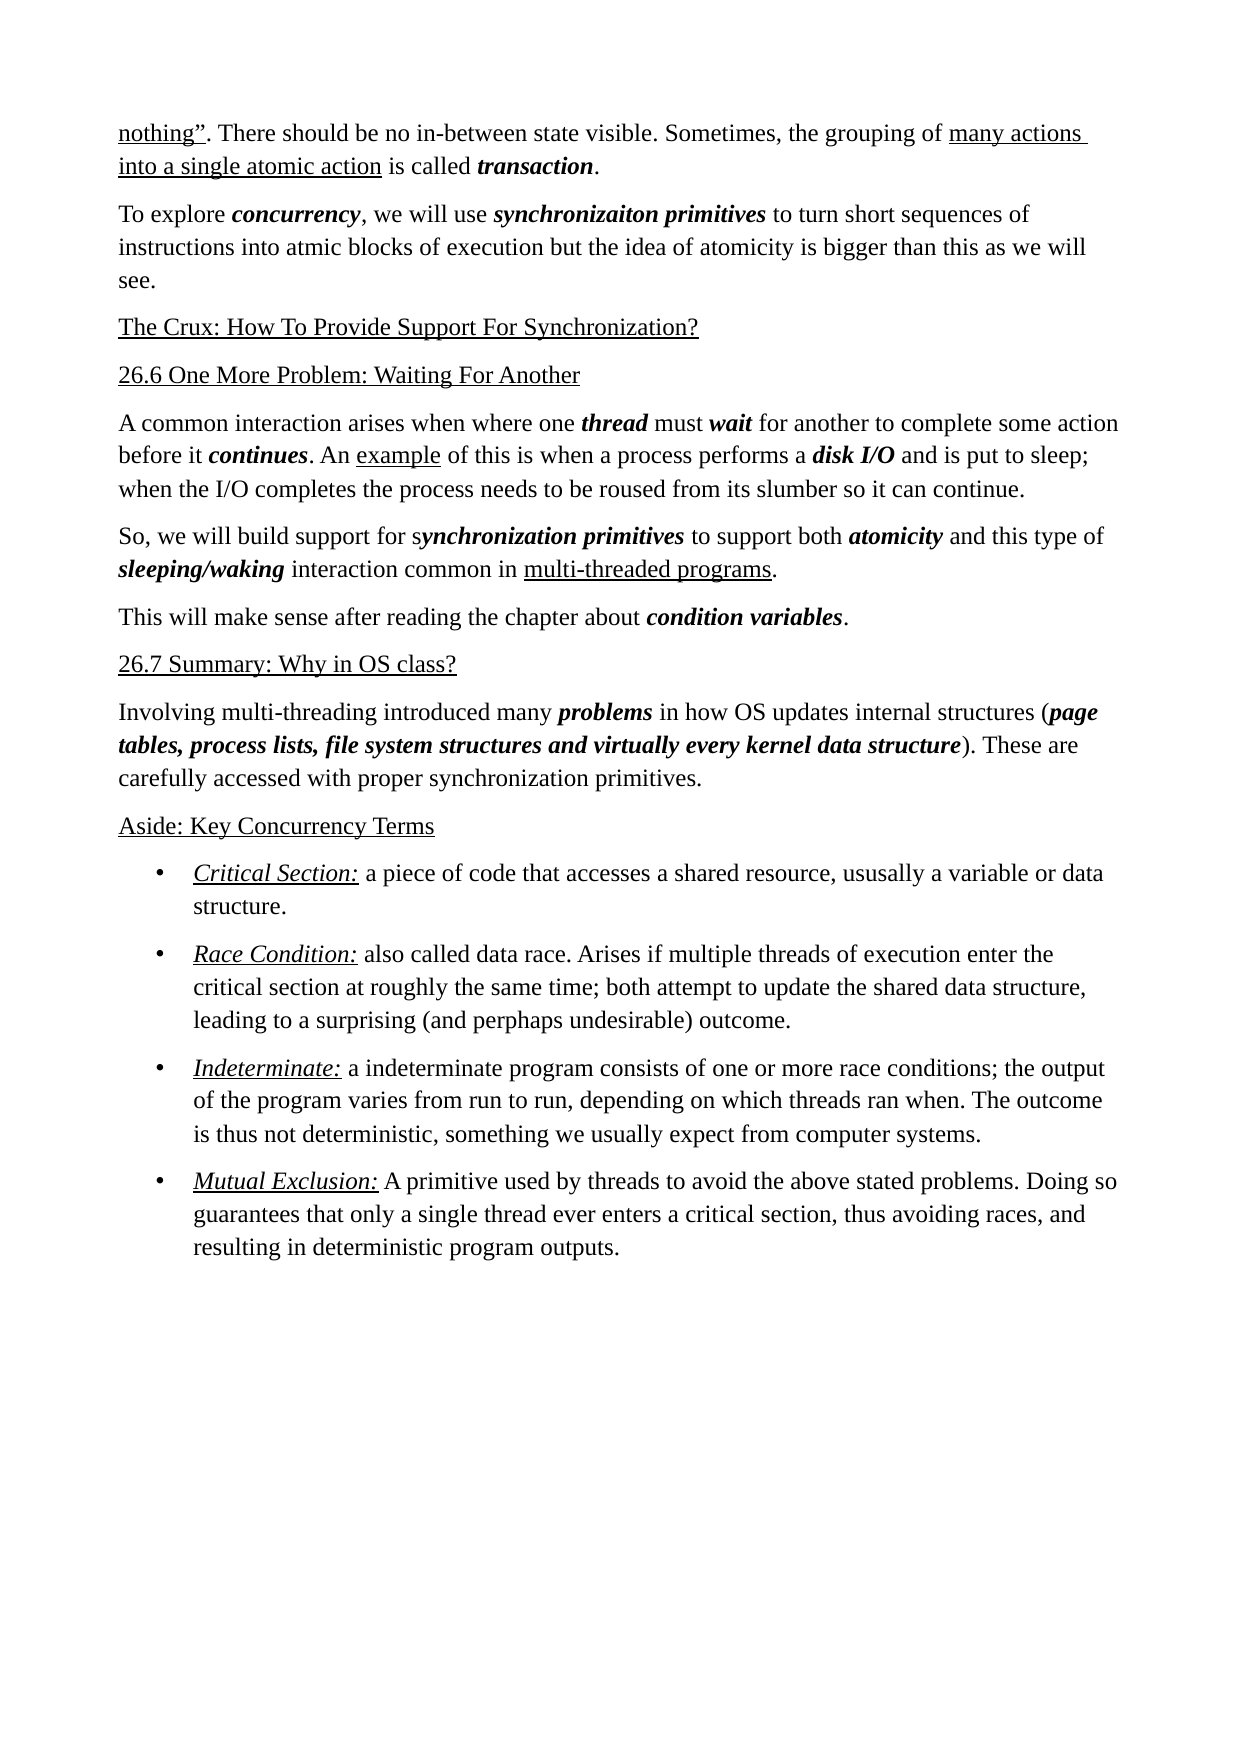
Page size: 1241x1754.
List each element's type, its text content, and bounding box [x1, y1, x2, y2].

text The Crux: How To Provide Support For Synchronization? [118, 312, 1122, 341]
text nothing”. There should be no in-between state visible. Sometimes, the grouping of many actions into a single atomic action is called transaction. [118, 118, 1122, 180]
list Critical Section: a piece of code that accesses a shared resource, ususally a variable or data structure. [156, 858, 1122, 920]
text 26.7 Summary: Why in OS class? [118, 649, 1122, 678]
list Mutual Exclusion: A primitive used by threads to avoid the above stated problems. Doing so guarantees that only a single thread ever enters a critical section, thus avoiding races, and resulting in deterministic program outputs. [156, 1166, 1122, 1261]
list Indeterminate: a indeterminate program consists of one or more race conditions; the output of the program varies from run to run, depending on which threads ran when. The outcome is thus not deterministic, something we usually expect from computer systems. [156, 1053, 1122, 1147]
list Race Condition: also called data race. Arises if multiple threads of execution enter the critical section at roughly the same time; both attempt to update the shared data structure, leading to a surprising (and perphaps undesirable) outcome. [156, 939, 1122, 1034]
text 26.6 One More Problem: Waiting For Another [118, 360, 1122, 389]
text Involving multi-threading introduced many problems in how OS updates internal structures (page tables, process lists, file system structures and virtually every kernel data structure). These are carefully accessed with proper synchronization primitives. [118, 697, 1122, 792]
text A common interaction arises when where one thread must wait for another to complete some action before it continues. An example of this is when a process performs a disk I/O and is put to sleep; when the I/O completes the process needs to be roused from its slumber so it can continue. [118, 408, 1122, 502]
text So, we will build support for synchronization primitives to support both atomicity and this type of sleeping/waking interaction common in multi-threaded programs. [118, 521, 1122, 583]
text This will make sense after reading the chapter about condition variables. [118, 602, 1122, 631]
text Aside: Key Concurrency Terms [118, 811, 1122, 839]
text To explore concurrency, we will use synchronizaiton primitives to turn short sequences of instructions into atmic blocks of execution but the idea of atomicity is bigger than this as we will see. [118, 199, 1122, 293]
